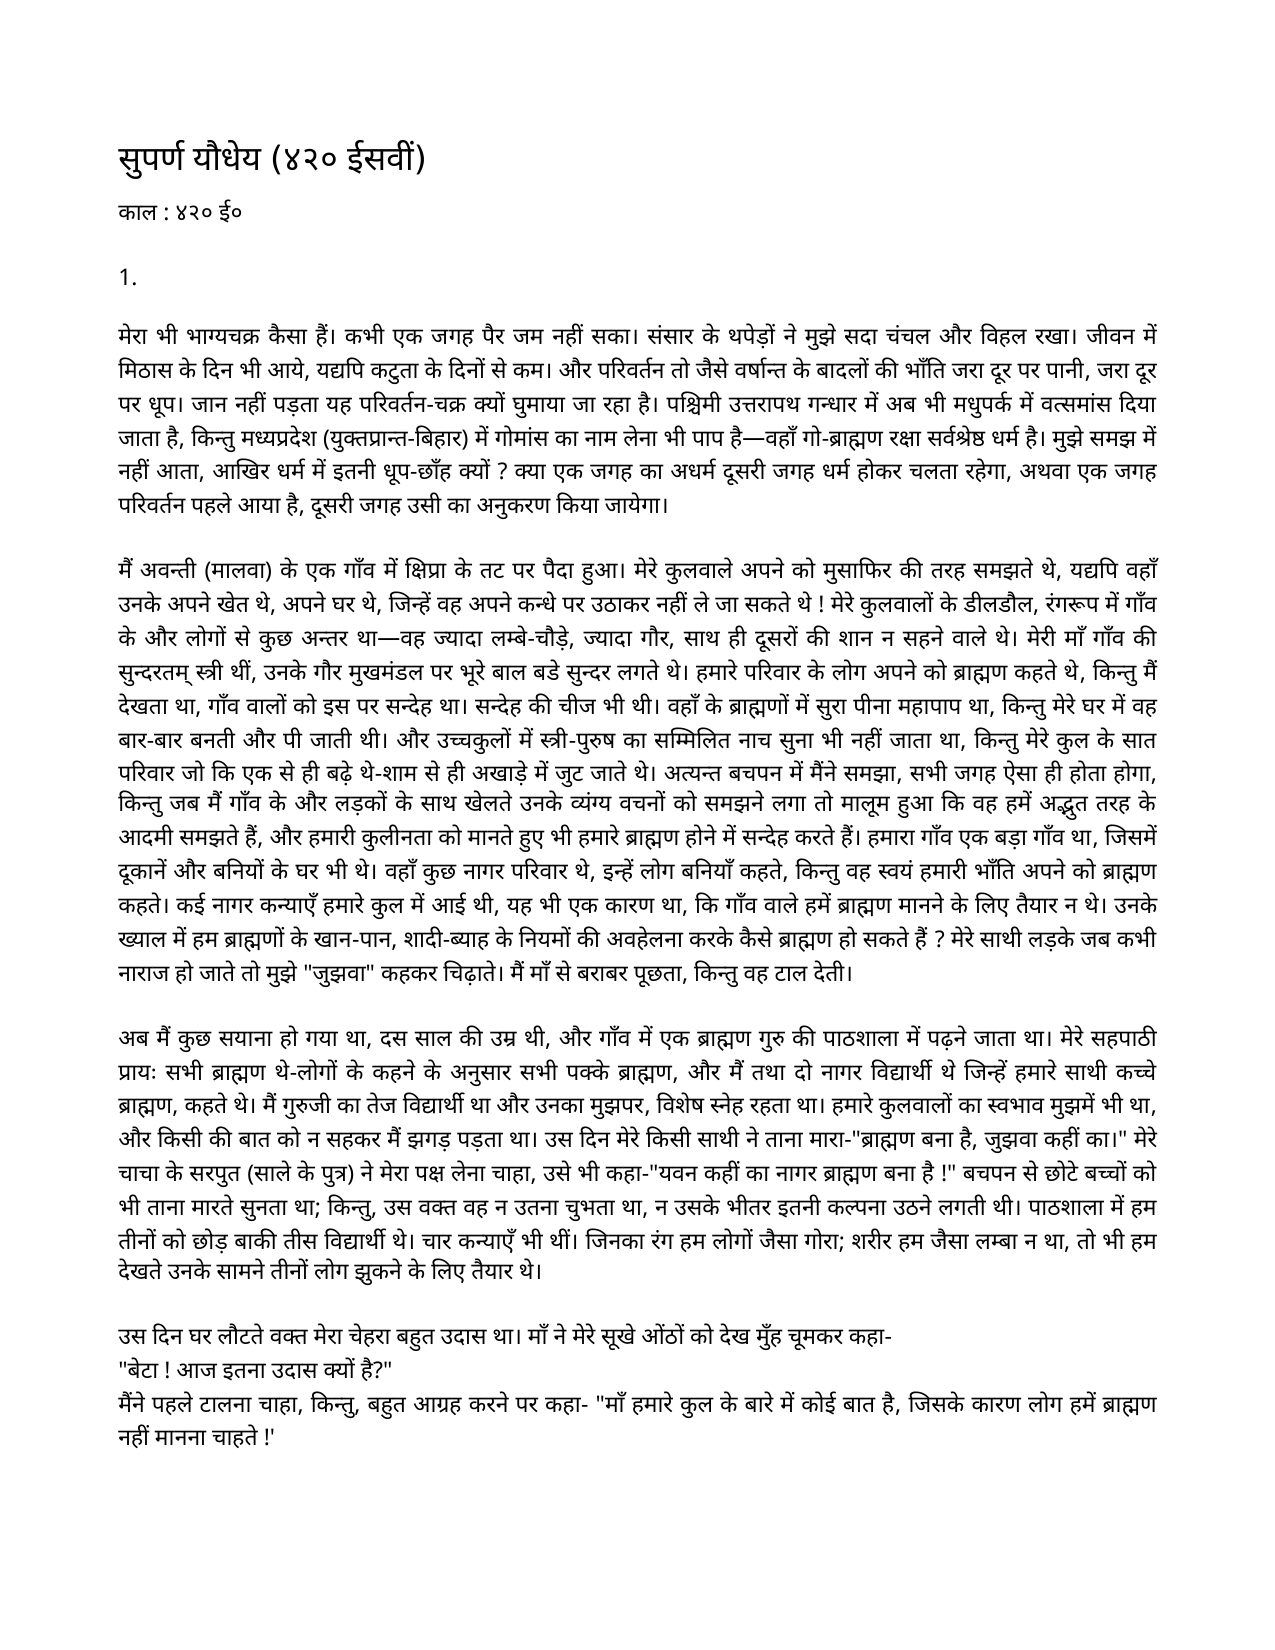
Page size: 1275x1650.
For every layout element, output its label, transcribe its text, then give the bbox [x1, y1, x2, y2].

text "बेटा ! आज इतना उदास क्यों है?" [118, 1354, 1157, 1387]
text मैं अवन्ती (मालवा) के एक गाँव में क्षिप्रा के तट पर पैदा हुआ। मेरे कुलवाले अपने को मुसाफिर की तरह समझते थे, यद्यपि वहाँ उनके अपने खेत थे, अपने घर थे, जिन्हें वह अपने कन्धे पर उठाकर नहीं ले जा सकते थे ! मेरे कुलवालों के डीलडौल, रंगरूप में गाँव के और लोगों से कुछ अन्तर था—वह ज्यादा लम्बे-चौड़े, ज्यादा गौर, साथ ही दूसरों की शान न सहने वाले थे। मेरी माँ गाँव की सुन्दरतम् स्त्री थीं, उनके गौर मुखमंडल पर भूरे बाल बडे सुन्दर लगते थे। हमारे परिवार के लोग अपने को ब्राह्मण कहते थे, किन्तु मैं देखता था, गाँव वालों को इस पर सन्देह था। सन्देह की चीज भी थी। वहाँ के ब्राह्मणों में सुरा पीना महापाप था, किन्तु मेरे घर में वह बार-बार बनती और पी जाती थी। और उच्चकुलों में स्त्री-पुरुष का सम्मिलित नाच सुना भी नहीं जाता था, किन्तु मेरे कुल के सात परिवार जो कि एक से ही बढ़े थे-शाम से ही अखाड़े में जुट जाते थे। अत्यन्त बचपन में मैंने समझा, सभी जगह ऐसा ही होता होगा, किन्तु जब मैं गाँव के और लड़कों के साथ खेलते उनके व्यंग्य वचनों को समझने लगा तो मालूम हुआ कि वह हमें अद्भुत तरह के आदमी समझते हैं, और हमारी कुलीनता को मानते हुए भी हमारे ब्राह्मण होने में सन्देह करते हैं। हमारा गाँव एक बड़ा गाँव था, जिसमें दूकानें और बनियों के घर भी थे। वहाँ कुछ नागर परिवार थे, इन्हें लोग बनियाँ कहते, किन्तु वह स्वयं हमारी भाँति अपने को ब्राह्मण कहते। कई नागर कन्याएँ हमारे कुल में आई थी, यह भी एक कारण था, कि गाँव वाले हमें ब्राह्मण मानने के लिए तैयार न थे। उनके ख्याल में हम ब्राह्मणों के खान-पान, शादी-ब्याह के नियमों की अवहेलना करके कैसे ब्राह्मण हो सकते हैं ? मेरे साथी लड़के जब कभी नाराज हो जाते तो मुझे "जुझवा" कहकर चिढ़ाते। मैं माँ से बराबर पूछता, किन्तु वह टाल देती। [118, 554, 1157, 990]
text अब मैं कुछ सयाना हो गया था, दस साल की उम्र थी, और गाँव में एक ब्राह्मण गुरु की पाठशाला में पढ़ने जाता था। मेरे सहपाठी प्रायः सभी ब्राह्मण थे-लोगों के कहने के अनुसार सभी पक्के ब्राह्मण, और मैं तथा दो नागर विद्यार्थी थे जिन्हें हमारे साथी कच्चे ब्राह्मण, कहते थे। मैं गुरुजी का तेज विद्यार्थी था और उनका मुझपर, विशेष स्नेह रहता था। हमारे कुलवालों का स्वभाव मुझमें भी था, और किसी की बात को न सहकर मैं झगड़ पड़ता था। उस दिन मेरे किसी साथी ने ताना मारा-"ब्राह्मण बना है, जुझवा कहीं का।" मेरे चाचा के सरपुत (साले के पुत्र) ने मेरा पक्ष लेना चाहा, उसे भी कहा-"यवन कहीं का नागर ब्राह्मण बना है !" बचपन से छोटे बच्चों को भी ताना मारते सुनता था; किन्तु, उस वक्त वह न उतना चुभता था, न उसके भीतर इतनी कल्पना उठने लगती थी। पाठशाला में हम तीनों को छोड़ बाकी तीस विद्यार्थी थे। चार कन्याएँ भी थीं। जिनका रंग हम लोगों जैसा गोरा; शरीर हम जैसा लम्बा न था, तो भी हम देखते उनके सामने तीनों लोग झुकने के लिए तैयार थे। [118, 1022, 1157, 1288]
text 1. [118, 261, 1157, 293]
text काल : ४२० ई० [118, 196, 1157, 230]
subtitle सुपर्ण यौधेय (४२० ईसवीं) [118, 139, 1157, 184]
text मेरा भी भाग्यचक्र कैसा हैं। कभी एक जगह पैर जम नहीं सका। संसार के थपेड़ों ने मुझे सदा चंचल और विहल रखा। जीवन में मिठास के दिन भी आये, यद्यपि कटुता के दिनों से कम। और परिवर्तन तो जैसे वर्षान्त के बादलों की भाँति जरा दूर पर पानी, जरा दूर पर धूप। जान नहीं पड़ता यह परिवर्तन-चक्र क्यों घुमाया जा रहा है। पश्चिमी उत्तरापथ गन्धार में अब भी मधुपर्क में वत्समांस दिया जाता है, किन्तु मध्यप्रदेश (युक्तप्रान्त-बिहार) में गोमांस का नाम लेना भी पाप है—वहाँ गो-ब्राह्मण रक्षा सर्वश्रेष्ठ धर्म है। मुझे समझ में नहीं आता, आखिर धर्म में इतनी धूप-छाँह क्यों ? क्या एक जगह का अधर्म दूसरी जगह धर्म होकर चलता रहेगा, अथवा एक जगह परिवर्तन पहले आया है, दूसरी जगह उसी का अनुकरण किया जायेगा। [118, 324, 1157, 523]
text उस दिन घर लौटते वक्त मेरा चेहरा बहुत उदास था। माँ ने मेरे सूखे ओंठों को देख मुँह चूमकर कहा- [118, 1320, 1157, 1354]
text मैंने पहले टालना चाहा, किन्तु, बहुत आग्रह करने पर कहा- "माँ हमारे कुल के बारे में कोई बात है, जिसके कारण लोग हमें ब्राह्मण नहीं मानना चाहते !' [118, 1387, 1157, 1455]
